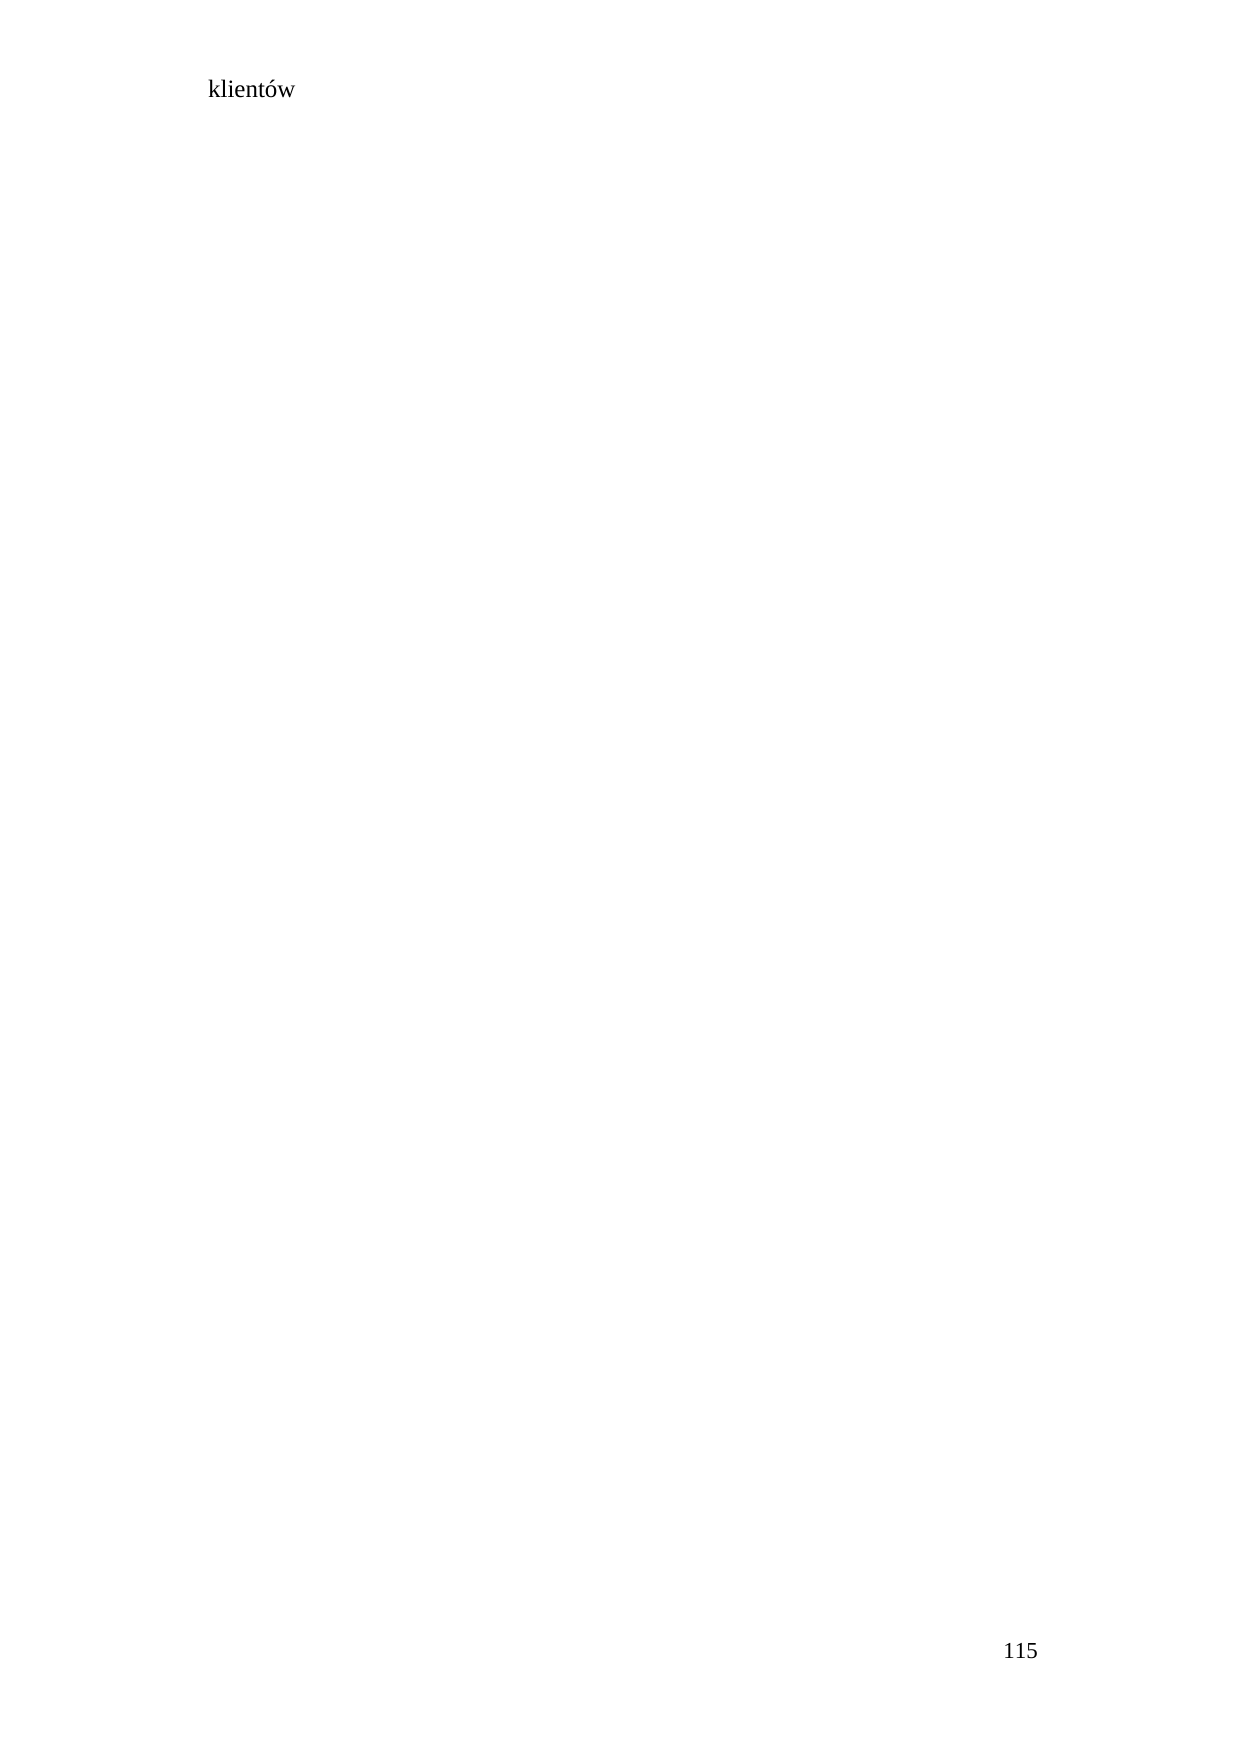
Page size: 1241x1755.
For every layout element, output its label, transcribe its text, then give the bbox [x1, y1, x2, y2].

text klientów [208, 74, 1036, 102]
